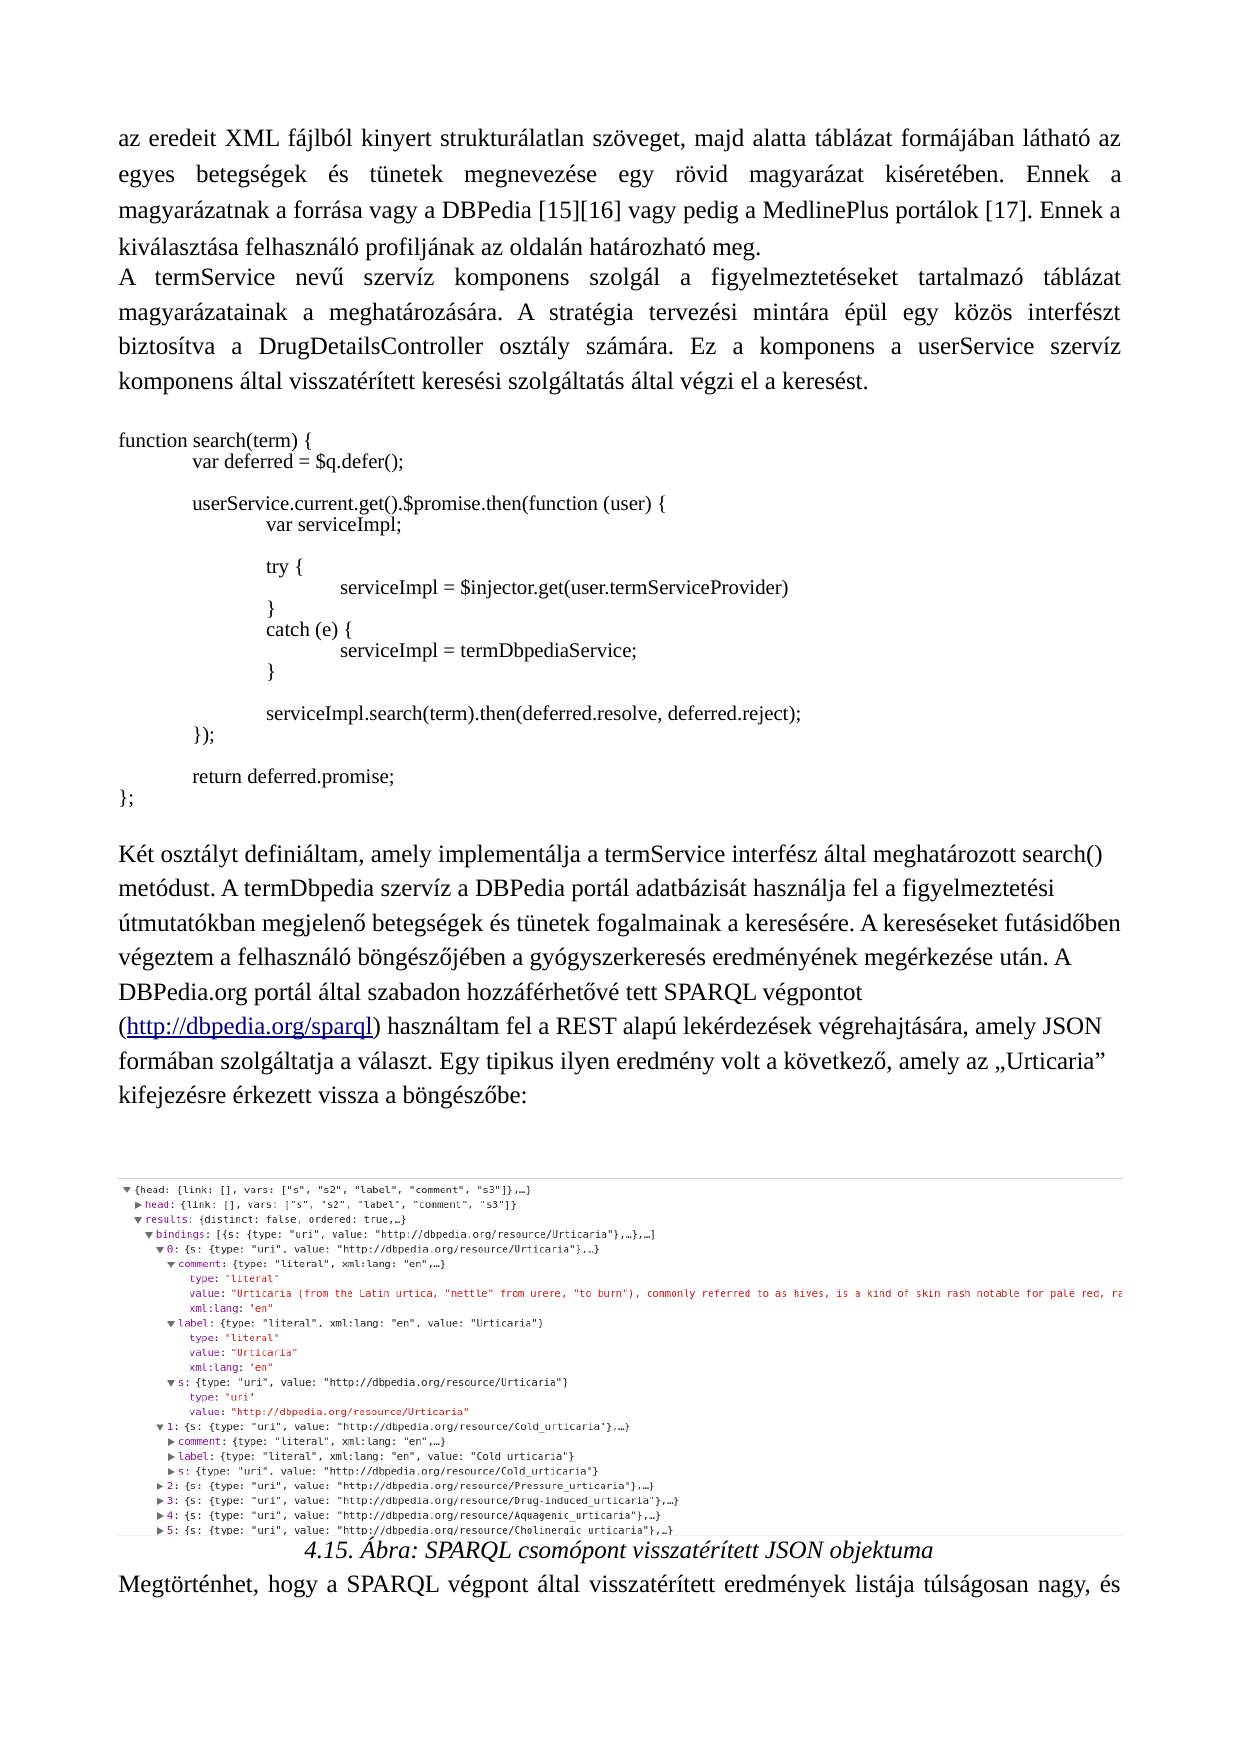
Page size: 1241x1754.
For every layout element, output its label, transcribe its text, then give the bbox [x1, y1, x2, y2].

text 4.15. Ábra: SPARQL csomópont visszatérített JSON objektuma [118, 1536, 1122, 1564]
text var serviceImpl; [118, 514, 1122, 535]
title A termService nevű szervíz komponens szolgál a figyelmeztetéseket tartalmazó táblázat magyarázatainak a meghatározására. A stratégia tervezési mintára épül egy közös interfészt biztosítva a DrugDetailsController osztály számára. Ez a komponens a userService szervíz komponens által visszatérített keresési szolgáltatás által végzi el a keresést. [118, 262, 1122, 394]
text az eredeit XML fájlból kinyert strukturálatlan szöveget, majd alatta táblázat formájában látható az egyes betegségek és tünetek megnevezése egy rövid magyarázat kiséretében. Ennek a magyarázatnak a forrása vagy a DBPedia [15][16] vagy pedig a MedlinePlus portálok [17]. Ennek a kiválasztása felhasználó profiljának az oldalán határozható meg. [118, 118, 1122, 262]
text catch (e) { [118, 619, 1122, 641]
text Megtörténhet, hogy a SPARQL végpont által visszatérített eredmények listája túlságosan nagy, és [118, 1564, 1122, 1600]
text } [118, 598, 1122, 619]
title Két osztályt definiáltam, amely implementálja a termService interfész által meghatározott search() metódust. A termDbpedia szervíz a DBPedia portál adatbázisát használja fel a figyelmeztetési útmutatókban megjelenő betegségek és tünetek fogalmainak a keresésére. A kereséseket futásidőben végeztem a felhasználó böngészőjében a gyógyszerkeresés eredményének megérkezése után. A DBPedia.org portál által szabadon hozzáférhetővé tett SPARQL végpontot (http://dbpedia.org/sparql) használtam fel a REST alapú lekérdezések végrehajtására, amely JSON formában szolgáltatja a választ. Egy tipikus ilyen eredmény volt a következő, amely az „Urticaria” kifejezésre érkezett vissza a böngészőbe: [118, 839, 1122, 1109]
text function search(term) { [118, 430, 1122, 451]
text serviceImpl.search(term).then(deferred.resolve, deferred.reject); [118, 704, 1122, 725]
text } [118, 662, 1122, 683]
text }; [118, 788, 1122, 809]
text serviceImpl = termDbpediaService; [118, 641, 1122, 662]
text var deferred = $q.defer(); [118, 451, 1122, 472]
text }); [118, 725, 1122, 746]
text [118, 1166, 1122, 1178]
text return deferred.promise; [118, 767, 1122, 788]
text try { [118, 556, 1122, 577]
picture [118, 1178, 1123, 1536]
text userService.current.get().$promise.then(function (user) { [118, 493, 1122, 514]
text serviceImpl = $injector.get(user.termServiceProvider) [118, 577, 1122, 598]
